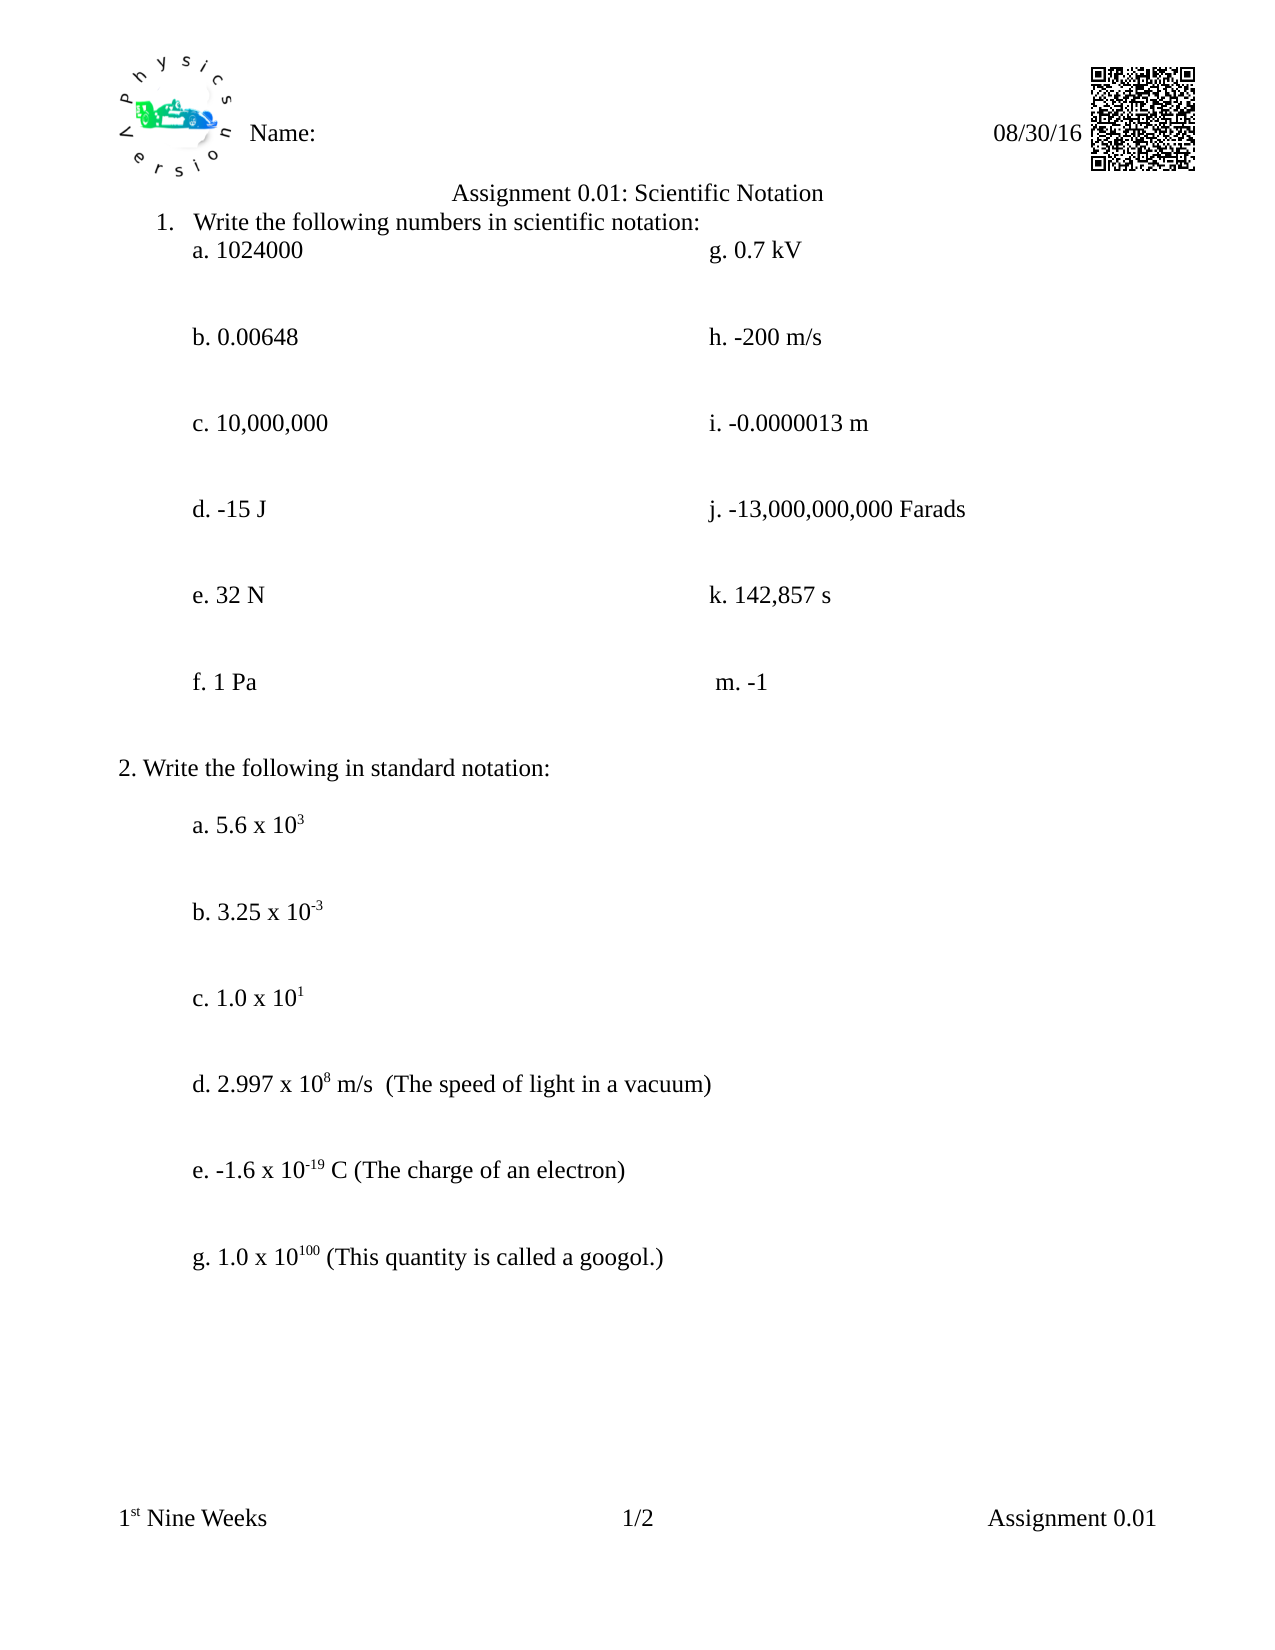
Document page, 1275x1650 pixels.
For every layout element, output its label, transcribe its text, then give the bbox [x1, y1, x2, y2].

text g. 1.0 x 10100 (This quantity is called a googol.) [118, 1242, 1157, 1271]
text f. 1 Pa m. -1 [118, 667, 1157, 696]
text b. 0.00648 h. -200 m/s [118, 322, 1157, 351]
text Assignment 0.01: Scientific Notation [118, 176, 1157, 207]
picture [119, 56, 232, 177]
text b. 3.25 x 10-3 [118, 897, 1157, 926]
text d. 2.997 x 108 m/s (The speed of light in a vacuum) [118, 1069, 1157, 1098]
picture [1082, 58, 1203, 179]
text e. 32 N k. 142,857 s [118, 581, 1157, 609]
text a. 5.6 x 103 [118, 811, 1157, 839]
text 2. Write the following in standard notation: [118, 753, 1157, 782]
list Write the following numbers in scientific notation: [156, 207, 1157, 236]
text e. -1.6 x 10-19 C (The charge of an electron) [118, 1156, 1157, 1184]
text c. 1.0 x 101 [118, 983, 1157, 1012]
text c. 10,000,000 i. -0.0000013 m [118, 408, 1157, 437]
text a. 1024000 g. 0.7 kV [118, 236, 1157, 264]
text d. -15 J j. -13,000,000,000 Farads [118, 494, 1157, 523]
